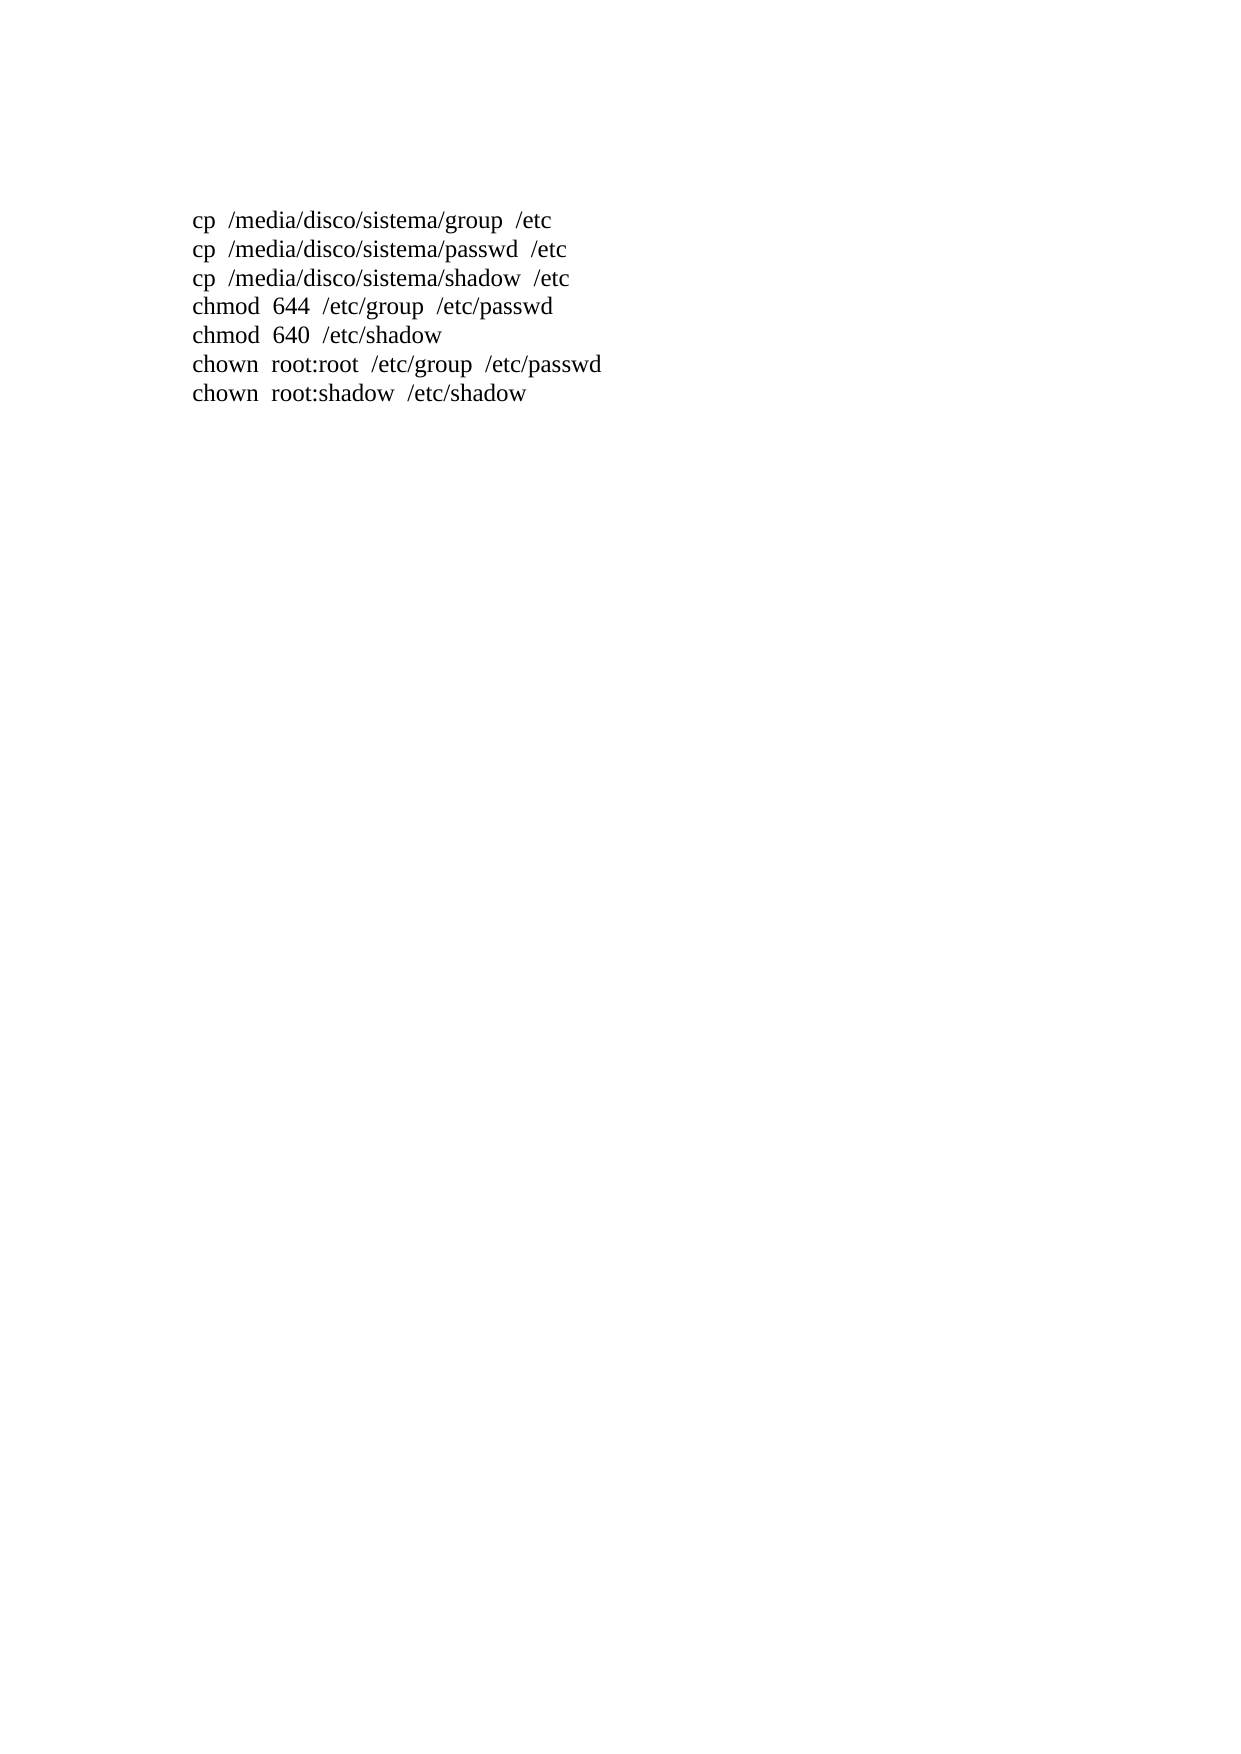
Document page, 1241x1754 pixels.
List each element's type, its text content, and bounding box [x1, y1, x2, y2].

text chown root:root /etc/group /etc/passwd [118, 349, 1122, 378]
text cp /media/disco/sistema/passwd /etc [118, 234, 1122, 263]
text chown root:shadow /etc/shadow [118, 378, 1122, 406]
text chmod 640 /etc/shadow [118, 320, 1122, 349]
text cp /media/disco/sistema/shadow /etc [118, 263, 1122, 291]
text cp /media/disco/sistema/group /etc [118, 205, 1122, 234]
text chmod 644 /etc/group /etc/passwd [118, 291, 1122, 320]
